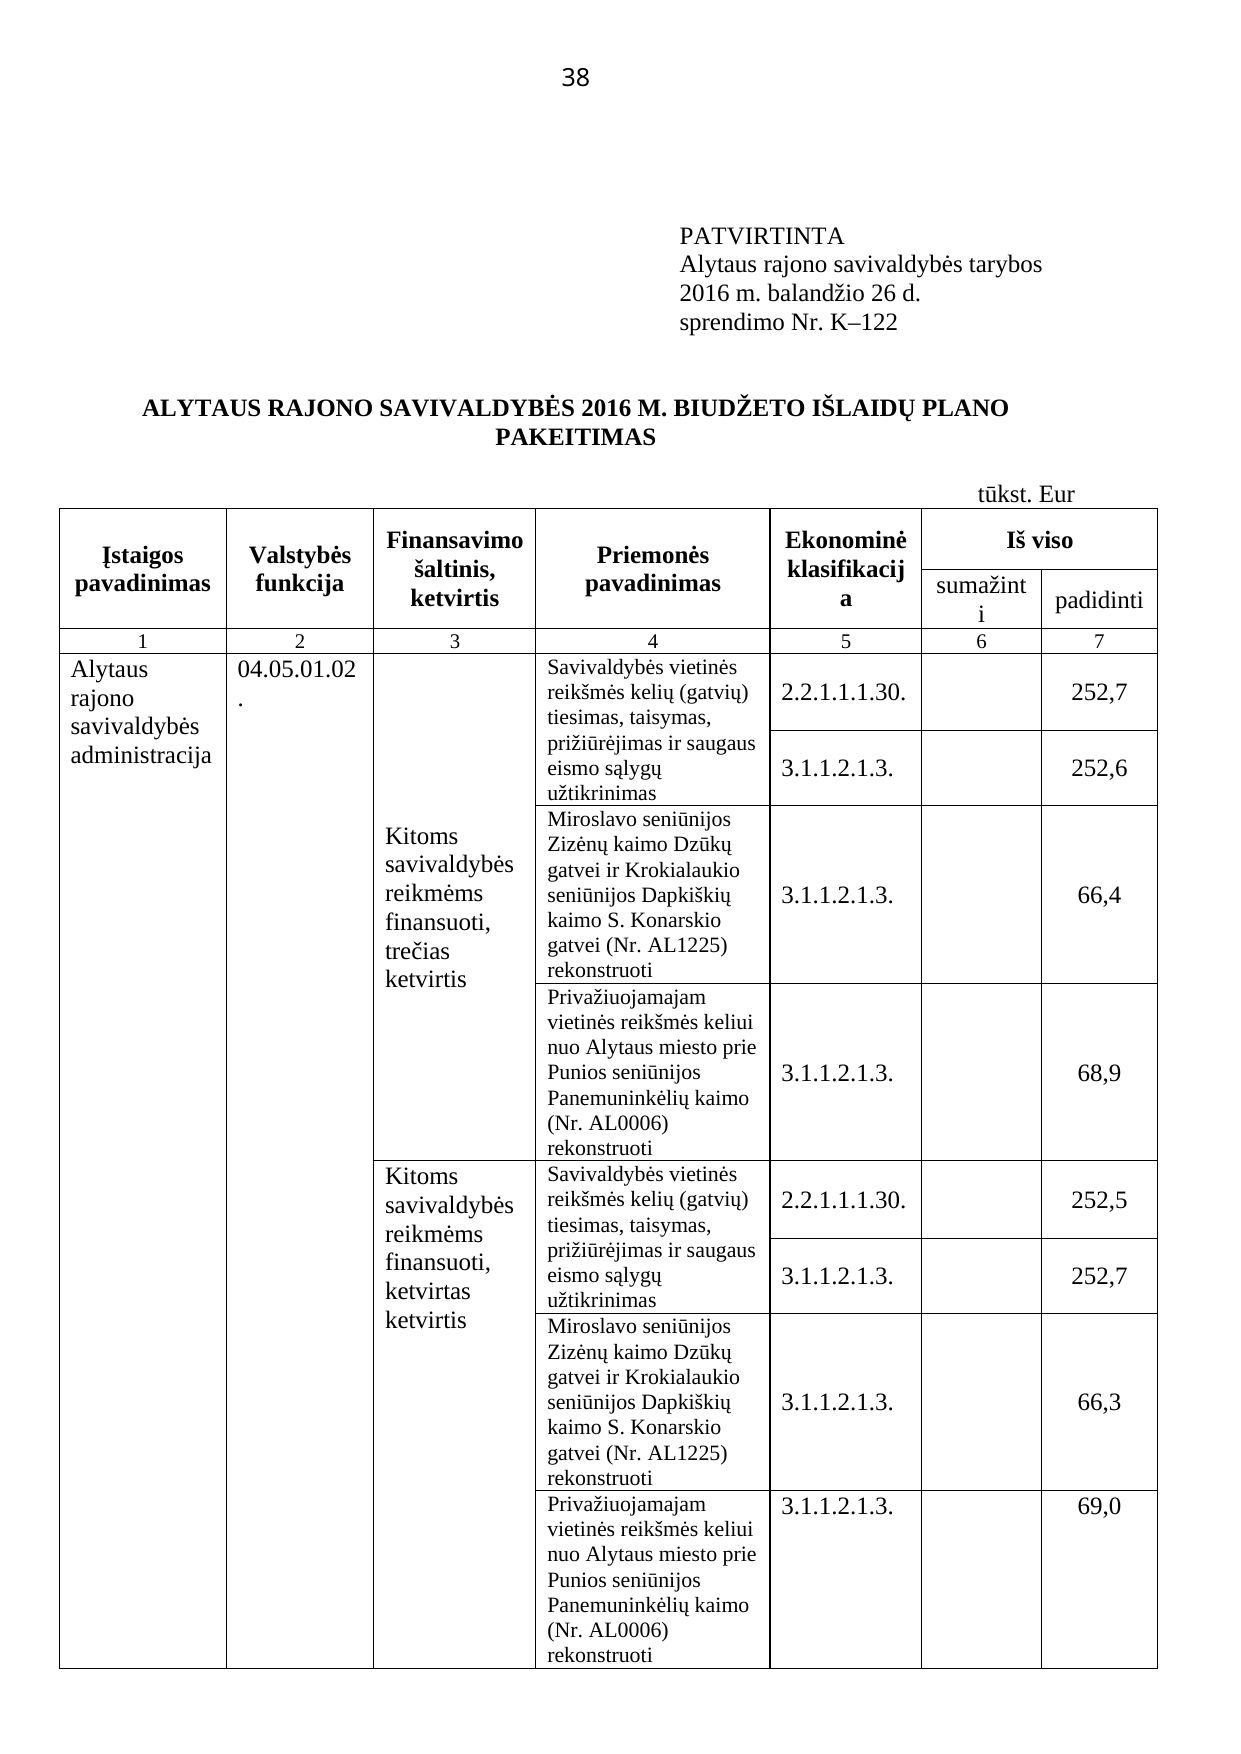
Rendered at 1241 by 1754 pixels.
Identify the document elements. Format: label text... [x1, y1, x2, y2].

table_header Priemonės pavadinimas [536, 509, 769, 628]
table_cell padidinti [1042, 570, 1157, 628]
table_cell Privažiuojamajam vietinės reikšmės keliui nuo Alytaus miesto prie Punios seniūnijos Panemuninkėlių kaimo (Nr. AL0006) rekonstruoti [536, 1491, 769, 1667]
table_cell 1 [60, 629, 226, 653]
table_cell 3.1.1.2.1.3. [771, 731, 921, 805]
table_cell 6 [922, 629, 1041, 653]
table_cell 66,4 [1042, 806, 1157, 983]
text tūkst. Eur [734, 479, 1092, 508]
table_cell 3.1.1.2.1.3. [771, 984, 921, 1160]
table_cell 69,0 [1042, 1491, 1157, 1667]
text Alytaus rajono savivaldybės tarybos [59, 249, 1092, 278]
table_cell Savivaldybės vietinės reikšmės kelių (gatvių) tiesimas, taisymas, prižiūrėjimas ir saugaus eismo sąlygų užtikrinimas [536, 654, 769, 805]
table_cell Kitoms savivaldybės reikmėms finansuoti, ketvirtas ketvirtis [374, 1161, 535, 1667]
table_cell 3.1.1.2.1.3. [771, 1239, 921, 1312]
table_cell 252,7 [1042, 1239, 1157, 1312]
table_cell 2.2.1.1.1.30. [771, 654, 921, 729]
table_cell [922, 1491, 1041, 1667]
table_cell [922, 1314, 1041, 1490]
table_cell 252,6 [1042, 731, 1157, 805]
table_cell sumažinti [922, 570, 1041, 628]
text sprendimo Nr. K–122 [59, 307, 1092, 336]
table_cell 7 [1042, 629, 1157, 653]
table_cell 68,9 [1042, 984, 1157, 1160]
table_cell Miroslavo seniūnijos Zizėnų kaimo Dzūkų gatvei ir Krokialaukio seniūnijos Dapkiškių kaimo S. Konarskio gatvei (Nr. AL1225) rekonstruoti [536, 1314, 769, 1490]
text PATVIRTINTA [544, 221, 1092, 249]
table_cell 3 [374, 629, 535, 653]
table_cell [922, 984, 1041, 1160]
table_cell Alytaus rajono savivaldybės administracija [60, 654, 226, 1667]
table_cell Miroslavo seniūnijos Zizėnų kaimo Dzūkų gatvei ir Krokialaukio seniūnijos Dapkiškių kaimo S. Konarskio gatvei (Nr. AL1225) rekonstruoti [536, 806, 769, 983]
table_header Valstybės funkcija [227, 509, 373, 628]
table_cell 66,3 [1042, 1314, 1157, 1490]
table_cell 2 [227, 629, 373, 653]
table_cell [922, 1239, 1041, 1312]
text 2016 m. balandžio 26 d. [59, 278, 1092, 307]
table_cell 04.05.01.02. [227, 654, 373, 1667]
table_cell [922, 654, 1041, 729]
table_header Finansavimo šaltinis, ketvirtis [374, 509, 535, 628]
table_cell 5 [771, 629, 921, 653]
text ALYTAUS RAJONO SAVIVALDYBĖS 2016 M. BIUDŽETO IŠLAIDŲ PLANO PAKEITIMAS [59, 393, 1092, 451]
table_cell 252,5 [1042, 1161, 1157, 1237]
table_cell [922, 806, 1041, 983]
table_cell 3.1.1.2.1.3. [771, 806, 921, 983]
table_header Įstaigos pavadinimas [60, 509, 226, 628]
table_cell [922, 1161, 1041, 1237]
table_cell Kitoms savivaldybės reikmėms finansuoti, trečias ketvirtis [374, 654, 535, 1160]
table_cell 2.2.1.1.1.30. [771, 1161, 921, 1237]
table_header Iš viso [922, 509, 1157, 569]
table_cell 252,7 [1042, 654, 1157, 729]
table_cell Savivaldybės vietinės reikšmės kelių (gatvių) tiesimas, taisymas, prižiūrėjimas ir saugaus eismo sąlygų užtikrinimas [536, 1161, 769, 1312]
table_cell [922, 731, 1041, 805]
table_cell 3.1.1.2.1.3. [771, 1491, 921, 1667]
table_cell 3.1.1.2.1.3. [771, 1314, 921, 1490]
table_header Ekonominė klasifikacija [771, 509, 921, 628]
table_cell 4 [536, 629, 769, 653]
table_cell Privažiuojamajam vietinės reikšmės keliui nuo Alytaus miesto prie Punios seniūnijos Panemuninkėlių kaimo (Nr. AL0006) rekonstruoti [536, 984, 769, 1160]
